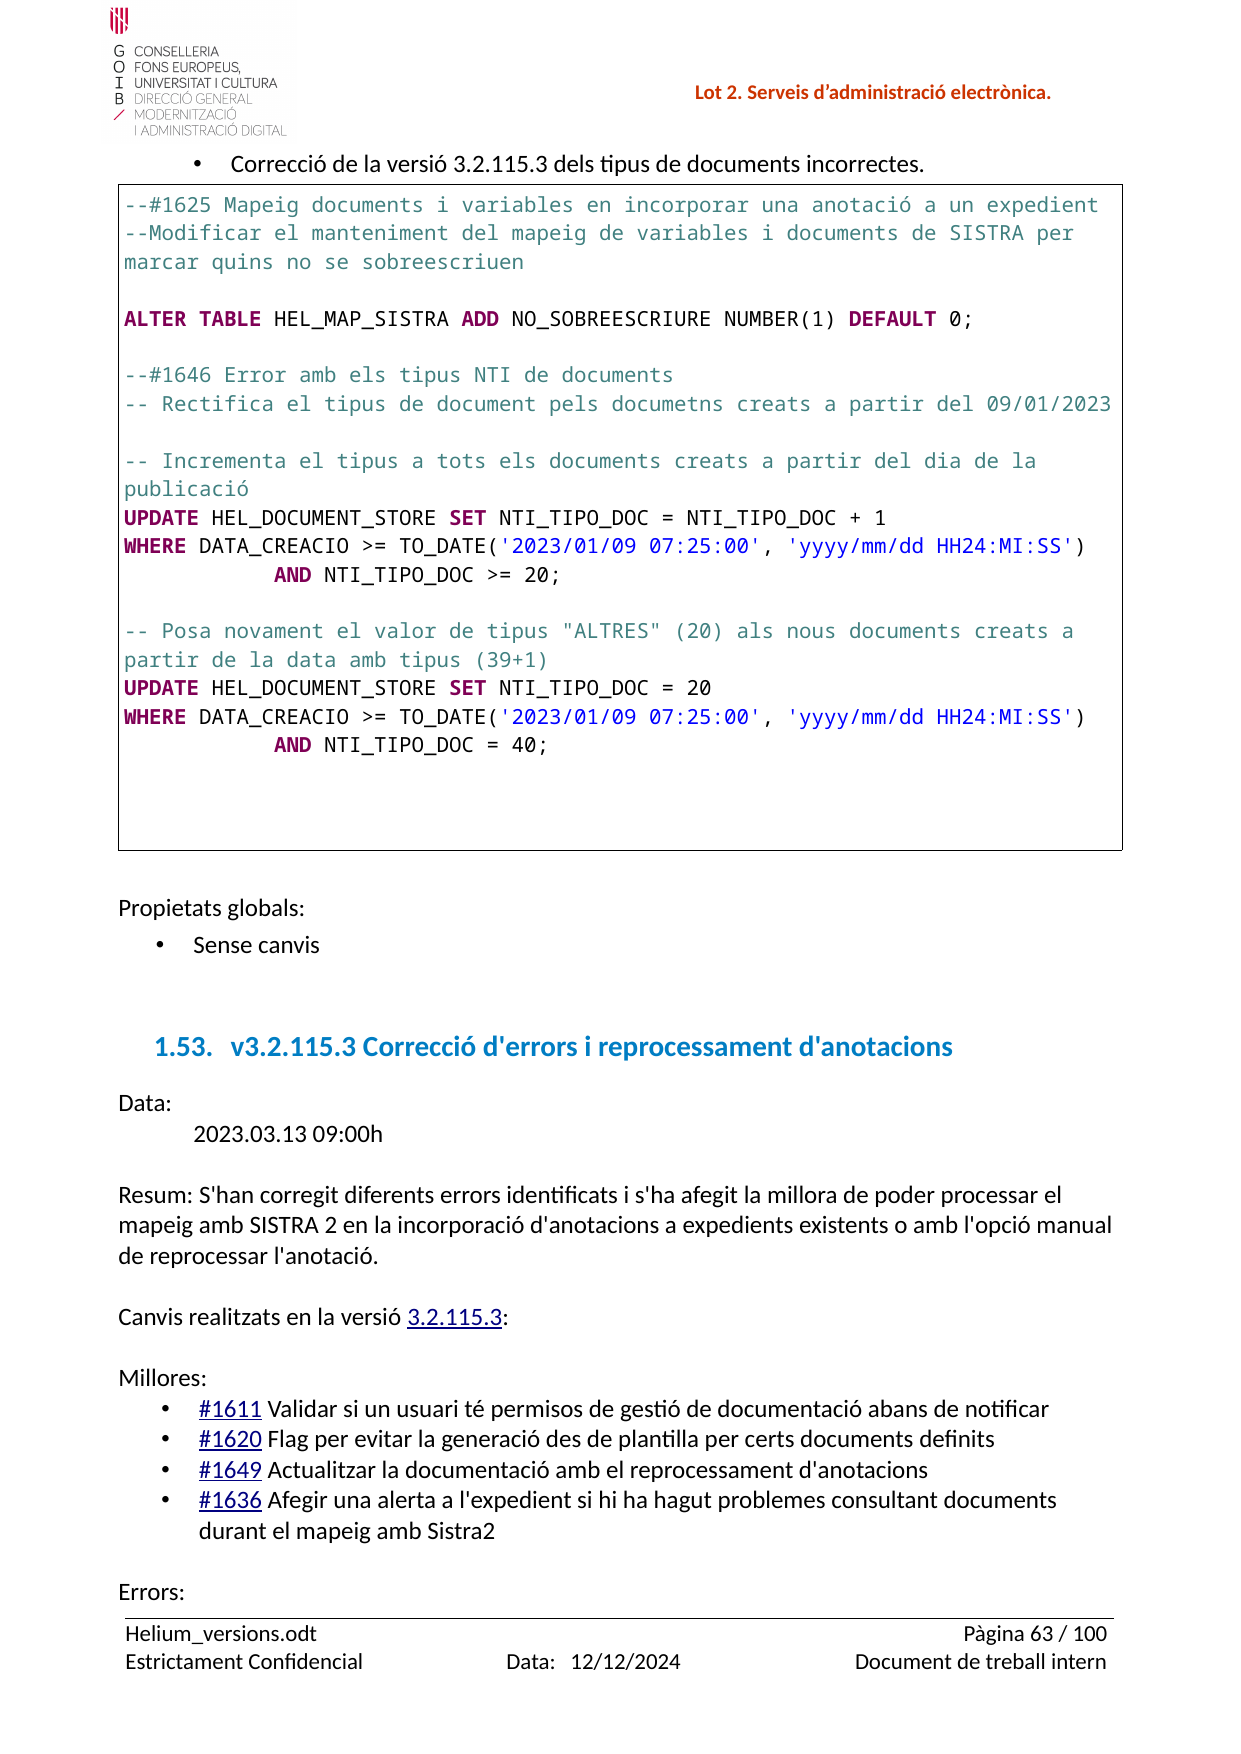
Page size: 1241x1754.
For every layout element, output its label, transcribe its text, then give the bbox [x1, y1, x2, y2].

list Sense canvis [156, 929, 1122, 959]
text 2023.03.13 09:00h [118, 1118, 1122, 1148]
list #1649 Actualitzar la documentació amb el reprocessament d'anotacions [161, 1454, 1122, 1484]
table_header --#1625 Mapeig documents i variables en incorporar una anotació a un expedient --Modificar el manteniment del mapeig de variables i documents de SISTRA per marcar quins no se sobreescriuen ALTER TABLE HEL_MAP_SISTRA ADD NO_SOBREESCRIURE NUMBER(1) DEFAULT 0; --#1646 Error amb els tipus NTI de documents -- Rectifica el tipus de document pels documetns creats a partir del 09/01/2023 -- Incrementa el tipus a tots els documents creats a partir del dia de la publicació UPDATE HEL_DOCUMENT_STORE SET NTI_TIPO_DOC = NTI_TIPO_DOC + 1 WHERE DATA_CREACIO >= TO_DATE('2023/01/09 07:25:00', 'yyyy/mm/dd HH24:MI:SS') AND NTI_TIPO_DOC >= 20; -- Posa novament el valor de tipus "ALTRES" (20) als nous documents creats a partir de la data amb tipus (39+1) UPDATE HEL_DOCUMENT_STORE SET NTI_TIPO_DOC = 20 WHERE DATA_CREACIO >= TO_DATE('2023/01/09 07:25:00', 'yyyy/mm/dd HH24:MI:SS') AND NTI_TIPO_DOC = 40; [119, 185, 1122, 850]
text Resum: S'han corregit diferents errors identificats i s'ha afegit la millora de poder processar el mapeig amb SISTRA 2 en la incorporació d'anotacions a expedients existents o amb l'opció manual de reprocessar l'anotació. [118, 1179, 1122, 1271]
text Millores: [118, 1362, 1122, 1393]
list Correcció de la versió 3.2.115.3 dels tipus de documents incorrectes. [193, 148, 1122, 178]
list #1620 Flag per evitar la generació des de plantilla per certs documents definits [161, 1423, 1122, 1454]
text Data: [118, 1087, 1122, 1118]
text Errors: [118, 1576, 1122, 1606]
subtitle v3.2.115.3 Correcció d'errors i reprocessament d'anotacions [153, 1028, 1122, 1064]
list #1611 Validar si un usuari té permisos de gestió de documentació abans de notificar [161, 1393, 1122, 1423]
text Canvis realitzats en la versió 3.2.115.3: [118, 1301, 1122, 1332]
text Propietats globals: [118, 892, 1122, 923]
list #1636 Afegir una alerta a l'expedient si hi ha hagut problemes consultant documents durant el mapeig amb Sistra2 [161, 1484, 1122, 1545]
picture [100, 0, 297, 144]
